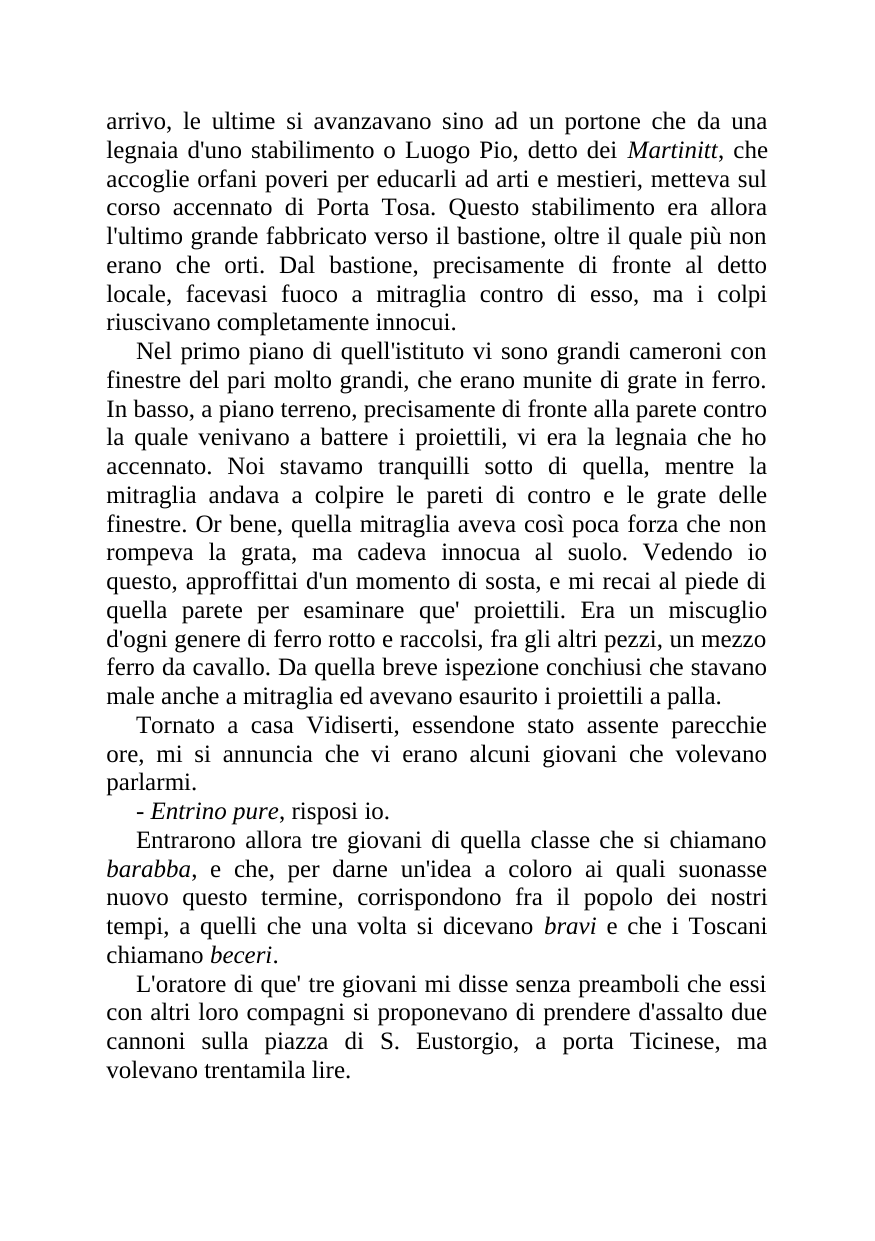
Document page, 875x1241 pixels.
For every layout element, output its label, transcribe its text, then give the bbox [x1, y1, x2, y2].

text arrivo, le ultime si avanzavano sino ad un portone che da una legnaia d'uno stabilimento o Luogo Pio, detto dei Martinitt, che accoglie orfani poveri per educarli ad arti e mestieri, metteva sul corso accennato di Porta Tosa. Questo stabilimento era allora l'ultimo grande fabbricato verso il bastione, oltre il quale più non erano che orti. Dal bastione, precisamente di fronte al detto locale, facevasi fuoco a mitraglia contro di esso, ma i colpi riuscivano completamente innocui. [106, 106, 768, 336]
text - Entrino pure, risposi io. [106, 796, 768, 825]
text Nel primo piano di quell'istituto vi sono grandi cameroni con finestre del pari molto grandi, che erano munite di grate in ferro. In basso, a piano terreno, precisamente di fronte alla parete contro la quale venivano a battere i proiettili, vi era la legnaia che ho accennato. Noi stavamo tranquilli sotto di quella, mentre la mitraglia andava a colpire le pareti di contro e le grate delle finestre. Or bene, quella mitraglia aveva così poca forza che non rompeva la grata, ma cadeva innocua al suolo. Vedendo io questo, approffittai d'un momento di sosta, e mi recai al piede di quella parete per esaminare que' proiettili. Era un miscuglio d'ogni genere di ferro rotto e raccolsi, fra gli altri pezzi, un mezzo ferro da cavallo. Da quella breve ispezione conchiusi che stavano male anche a mitraglia ed avevano esaurito i proiettili a palla. [106, 336, 768, 710]
text Entrarono allora tre giovani di quella classe che si chiamano barabba, e che, per darne un'idea a coloro ai quali suonasse nuovo questo termine, corrispondono fra il popolo dei nostri tempi, a quelli che una volta si dicevano bravi e che i Toscani chiamano beceri. [106, 825, 768, 969]
text L'oratore di que' tre giovani mi disse senza preamboli che essi con altri loro compagni si proponevano di prendere d'assalto due cannoni sulla piazza di S. Eustorgio, a porta Ticinese, ma volevano trentamila lire. [106, 969, 768, 1084]
text Tornato a casa Vidiserti, essendone stato assente parecchie ore, mi si annuncia che vi erano alcuni giovani che volevano parlarmi. [106, 710, 768, 796]
